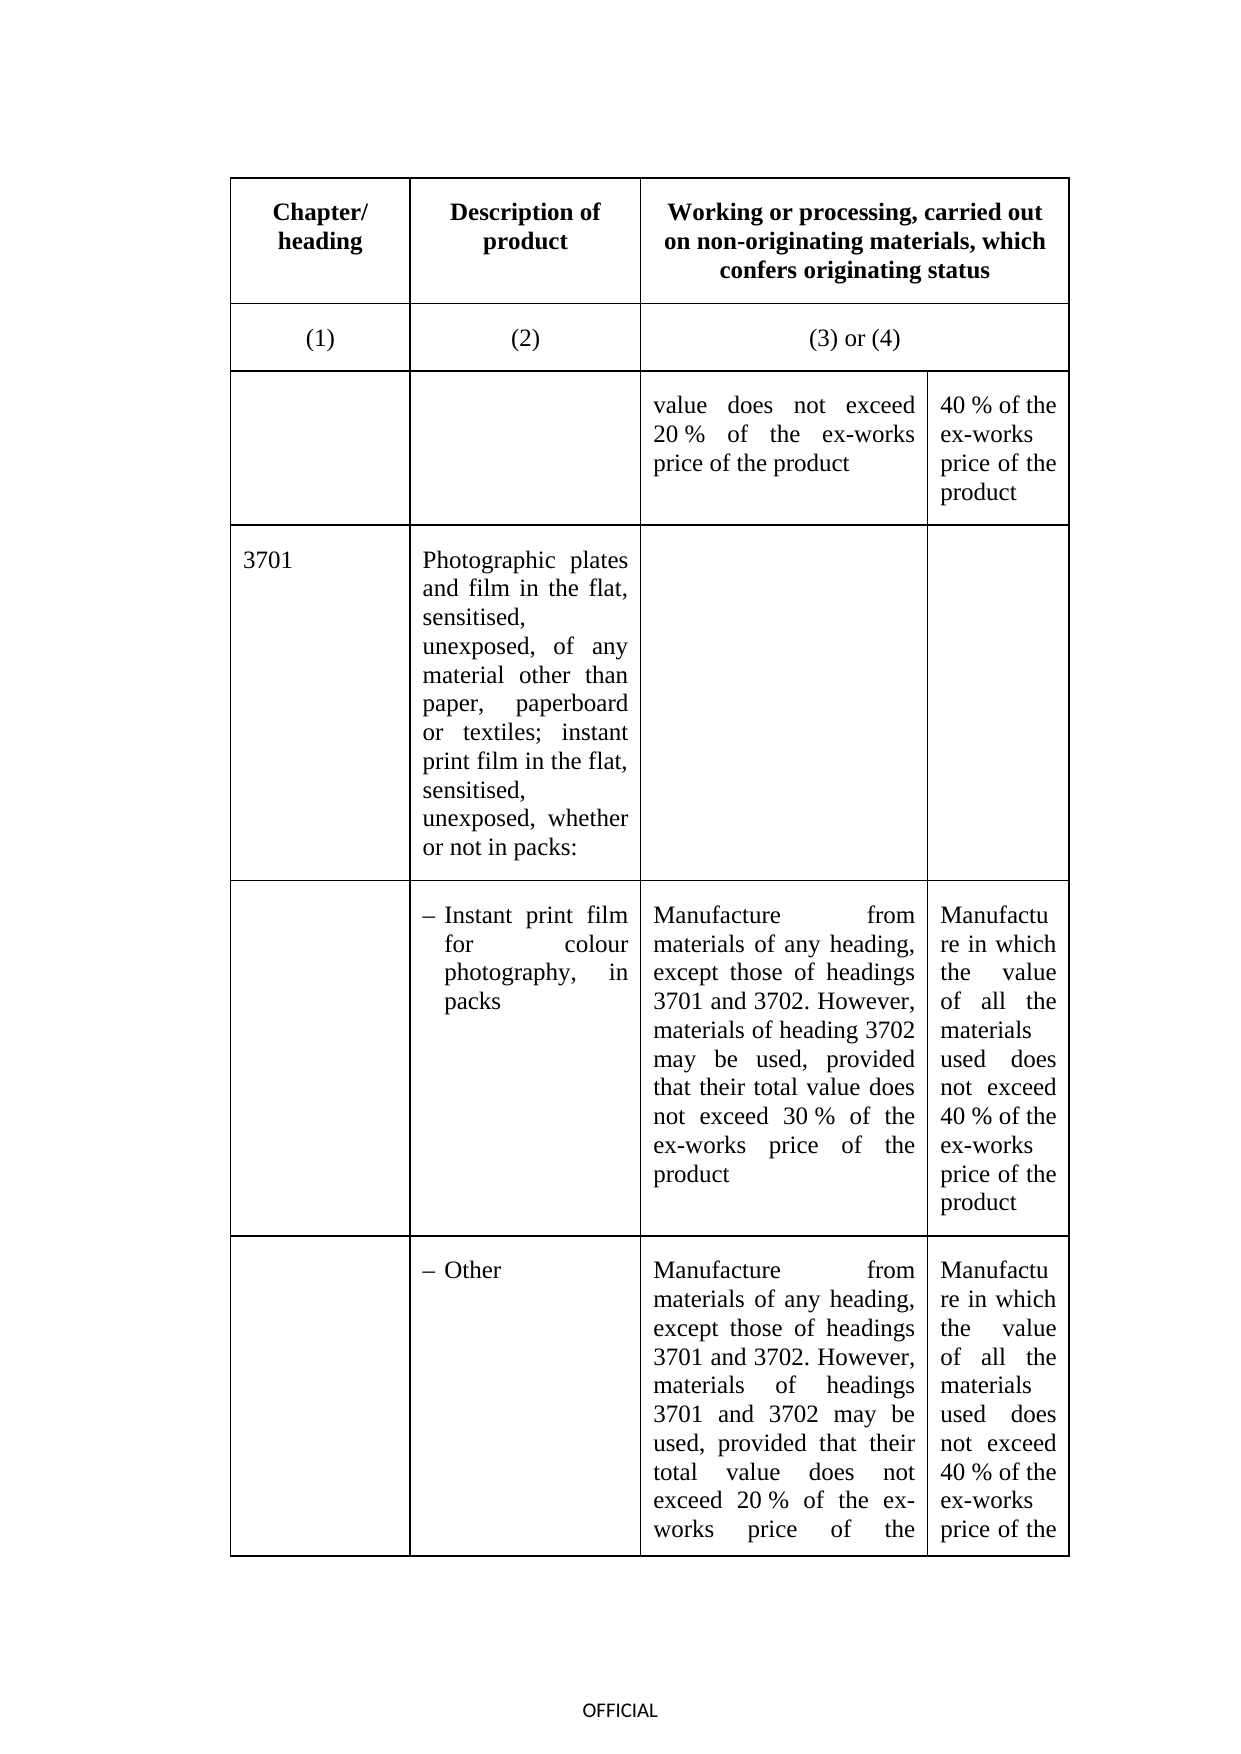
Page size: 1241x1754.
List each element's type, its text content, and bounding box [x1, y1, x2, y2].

table_cell (3) or (4) [641, 304, 1068, 370]
table_cell Manufacture from materials of any heading, except those of headings 3701 and 3702. However, materials of headings 3701 and 3702 may be used, provided that their total value does not exceed 20 % of the ex-works price of the [641, 1237, 927, 1555]
table_header Description of product [411, 179, 640, 302]
table_cell [411, 1237, 640, 1555]
table_cell [231, 881, 409, 1235]
table_cell Photographic plates and film in the flat, sensitised, unexposed, of any material other than paper, paperboard or textiles; instant print film in the flat, sensitised, unexposed, whether or not in packs: [411, 526, 640, 880]
table_cell 40 % of the ex-works price of the product [928, 372, 1068, 524]
table_cell Manufacture in which the value of all the materials used does not exceed 40 % of the ex-works price of the product [928, 881, 1068, 1235]
table_header Other [444, 1249, 628, 1290]
table_cell [411, 372, 640, 524]
table_header Chapter/ heading [231, 179, 409, 302]
table_cell 3701 [231, 526, 409, 880]
table_cell (1) [231, 304, 409, 370]
table_cell (2) [411, 304, 640, 370]
table_header Instant print film for colour photography, in packs [444, 894, 628, 1021]
table_header Working or processing, carried out on non-originating materials, which confers originating status [641, 179, 1068, 302]
table_header – [423, 894, 444, 1021]
table_header – [423, 1249, 444, 1290]
table_cell [231, 372, 409, 524]
table_cell Manufacture in which the value of all the materials used does not exceed 40 % of the ex-works price of the [928, 1237, 1068, 1555]
table_cell [231, 1237, 409, 1555]
table_cell [928, 526, 1068, 880]
table_cell value does not exceed 20 % of the ex-works price of the product [641, 372, 927, 524]
table_cell Manufacture from materials of any heading, except those of headings 3701 and 3702. However, materials of heading 3702 may be used, provided that their total value does not exceed 30 % of the ex-works price of the product [641, 881, 927, 1235]
table_cell [411, 881, 640, 1235]
table_cell [641, 526, 927, 880]
